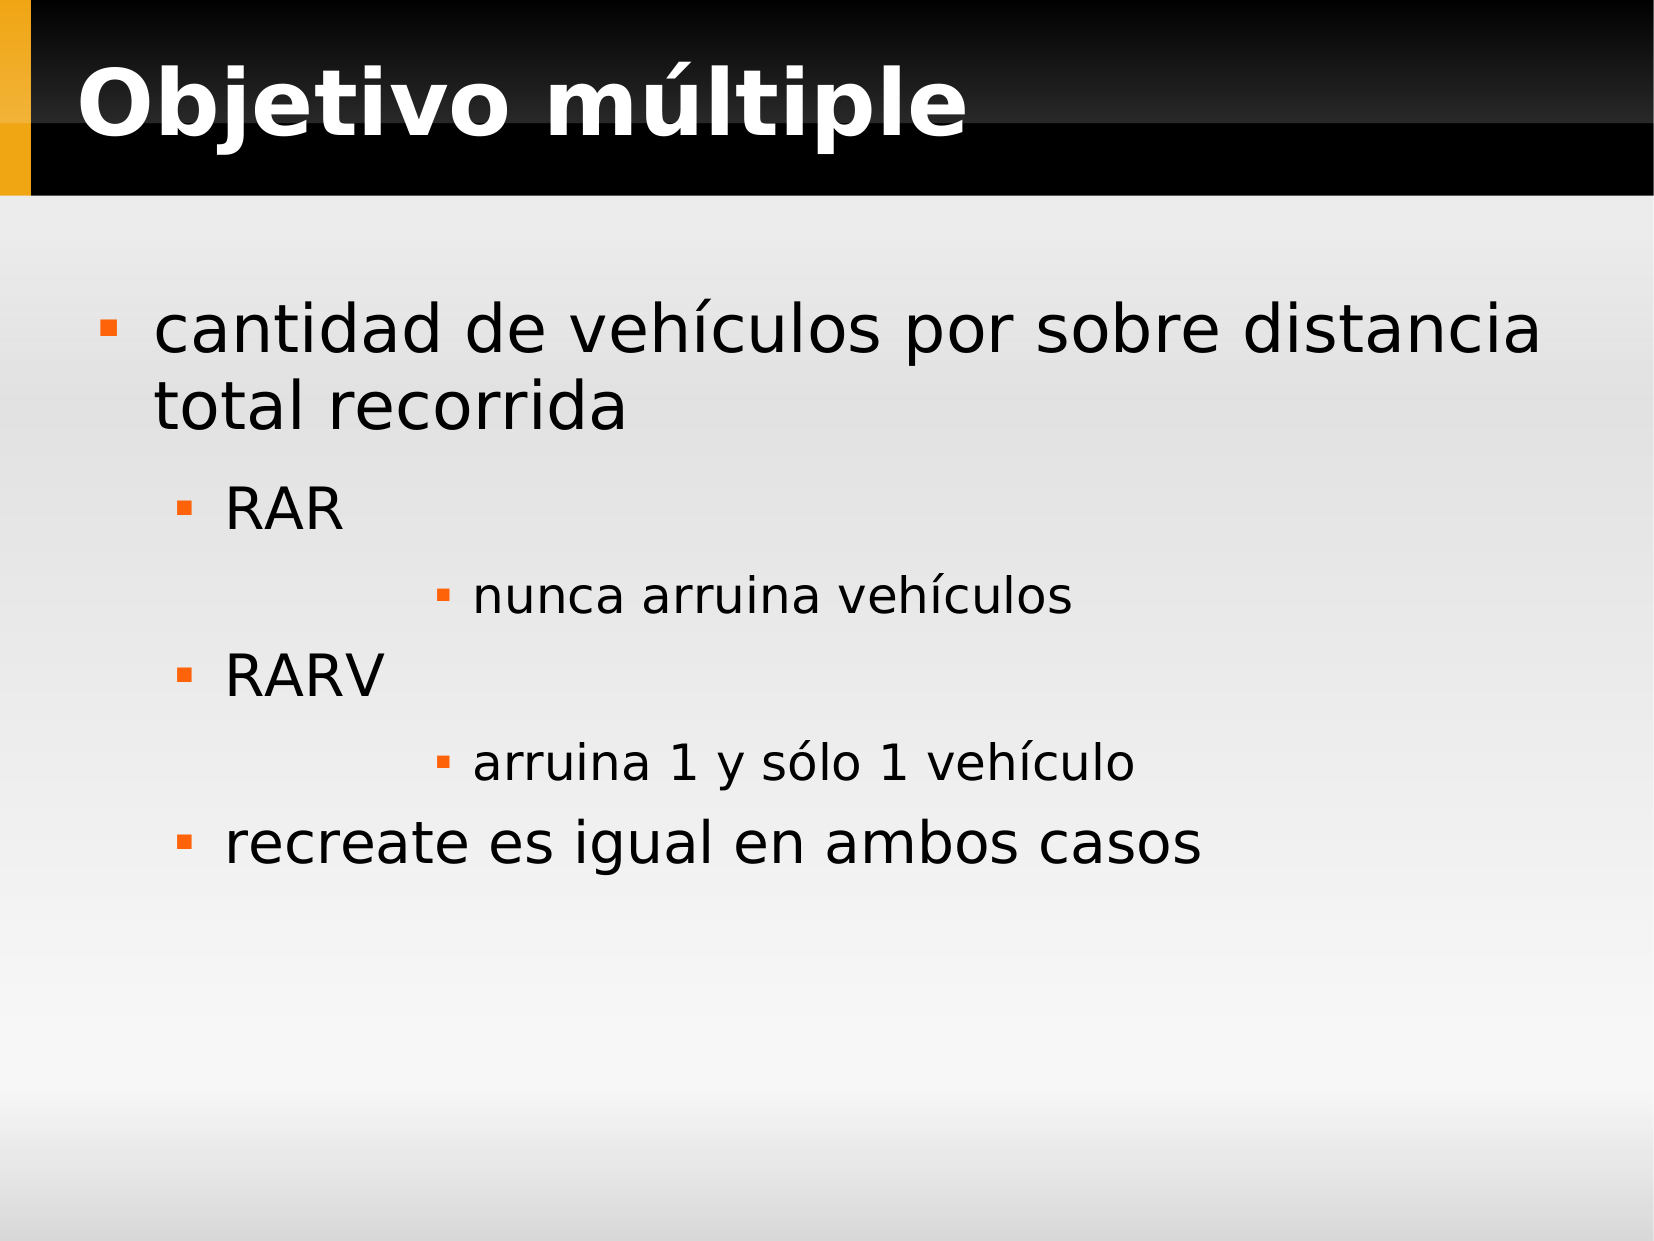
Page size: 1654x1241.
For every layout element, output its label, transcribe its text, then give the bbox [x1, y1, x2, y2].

title Objetivo múltiple [76, 7, 1565, 200]
picture [0, 0, 1654, 1241]
list cantidad de vehículos por sobre distancia total recorrida RAR nunca arruina vehículos RARV arruina 1 y sólo 1 vehículo recreate es igual en ambos casos [82, 290, 1571, 1094]
